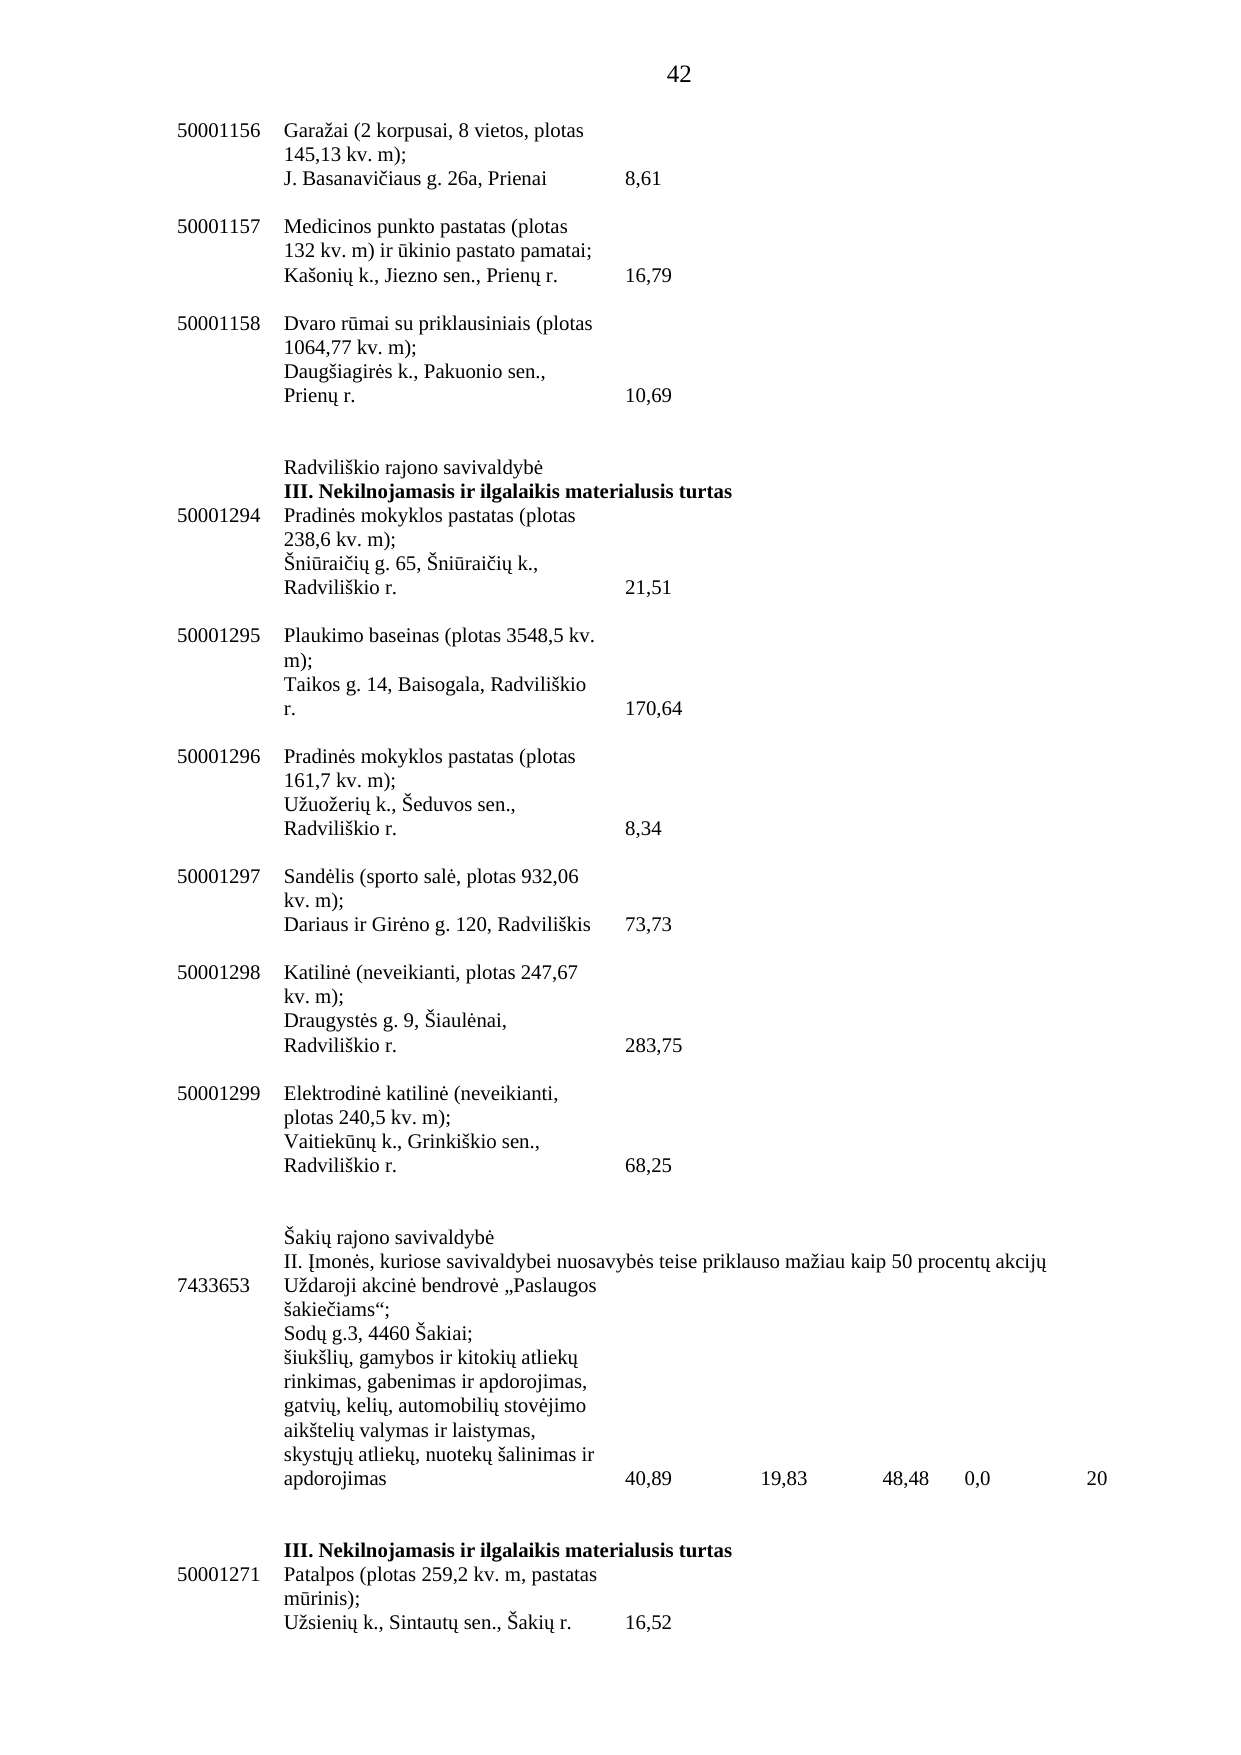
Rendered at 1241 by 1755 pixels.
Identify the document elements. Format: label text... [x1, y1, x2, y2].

table_cell [160, 455, 272, 479]
table_cell [871, 1562, 953, 1634]
table_cell [1075, 744, 1164, 840]
table_cell 16,52 [614, 1562, 749, 1634]
table_cell Garažai (2 korpusai, 8 vietos, plotas 145,13 kv. m); J. Basanavičiaus g. 26a, Prienai [273, 118, 614, 190]
table_cell 50001296 [160, 744, 272, 840]
table_cell Uždaroji akcinė bendrovė „Paslaugos šakiečiams“; Sodų g.3, 4460 Šakiai; šiukšlių, gamybos ir kitokių atliekų rinkimas, gabenimas ir apdorojimas, gatvių, kelių, automobilių stovėjimo aikštelių valymas ir laistymas, skystųjų atliekų, nuotekų šalinimas ir apdorojimas [273, 1273, 614, 1490]
table_cell 50001271 [160, 1562, 272, 1634]
table_cell Patalpos (plotas 259,2 kv. m, pastatas mūrinis); Užsienių k., Sintautų sen., Šakių r. [273, 1562, 614, 1634]
table_cell 8,34 [614, 744, 749, 840]
table_cell [749, 503, 871, 599]
table_cell [160, 287, 1164, 311]
table_cell [1075, 214, 1164, 287]
table_cell 50001158 [160, 311, 272, 407]
table_cell 170,64 [614, 624, 749, 720]
table_cell Plaukimo baseinas (plotas 3548,5 kv. m); Taikos g. 14, Baisogala, Radviliškio r. [273, 624, 614, 720]
table_cell [749, 624, 871, 720]
table_cell 21,51 [614, 503, 749, 599]
table_cell [953, 214, 1075, 287]
table_cell [871, 624, 953, 720]
table_cell [871, 214, 953, 287]
table_cell [160, 599, 1164, 623]
table_cell [160, 190, 1164, 214]
table_cell [953, 864, 1075, 936]
table_cell [953, 1081, 1075, 1177]
table_cell [871, 503, 953, 599]
table_cell [1075, 864, 1164, 936]
table_cell [160, 1538, 272, 1562]
table_cell II. Įmonės, kuriose savivaldybei nuosavybės teise priklauso mažiau kaip 50 procentų akcijų [273, 1249, 1164, 1273]
table_cell Pradinės mokyklos pastatas (plotas 238,6 kv. m); Šniūraičių g. 65, Šniūraičių k., Radviliškio r. [273, 503, 614, 599]
table_cell [871, 311, 953, 407]
table_cell Medicinos punkto pastatas (plotas 132 kv. m) ir ūkinio pastato pamatai; Kašonių k., Jiezno sen., Prienų r. [273, 214, 614, 287]
table_cell [1075, 1081, 1164, 1177]
table_cell [953, 118, 1075, 190]
table_cell [953, 311, 1075, 407]
table_cell [871, 960, 953, 1057]
table_cell 50001156 [160, 118, 272, 190]
table_cell 68,25 [614, 1081, 749, 1177]
table_cell [1075, 624, 1164, 720]
table_cell [749, 1562, 871, 1634]
table_cell Dvaro rūmai su priklausiniais (plotas 1064,77 kv. m); Daugšiagirės k., Pakuonio sen., Prienų r. [273, 311, 614, 407]
table_cell 50001294 [160, 503, 272, 599]
table_cell [160, 720, 1164, 744]
table_cell [953, 744, 1075, 840]
table_cell [160, 936, 1164, 960]
table_cell [1075, 960, 1164, 1057]
table_cell [160, 1490, 1164, 1514]
table_cell [160, 479, 272, 503]
table_cell 40,89 [614, 1273, 749, 1490]
table_cell [1075, 311, 1164, 407]
table_cell [871, 1081, 953, 1177]
table_cell 50001299 [160, 1081, 272, 1177]
table_cell 0,0 [953, 1273, 1075, 1490]
table_cell [160, 1514, 1164, 1538]
table_cell III. Nekilnojamasis ir ilgalaikis materialusis turtas [273, 1538, 1164, 1562]
table_cell 16,79 [614, 214, 749, 287]
table_cell 50001295 [160, 624, 272, 720]
table_cell [160, 1201, 1164, 1225]
table_cell Radviliškio rajono savivaldybė [273, 455, 1164, 479]
table_cell 50001298 [160, 960, 272, 1057]
table_cell [160, 840, 1164, 864]
table_cell [1075, 118, 1164, 190]
table_cell 73,73 [614, 864, 749, 936]
table_cell [953, 503, 1075, 599]
table_cell [749, 864, 871, 936]
table_cell [749, 1081, 871, 1177]
table_cell [749, 214, 871, 287]
table_cell Pradinės mokyklos pastatas (plotas 161,7 kv. m); Užuožerių k., Šeduvos sen., Radviliškio r. [273, 744, 614, 840]
table_cell 19,83 [749, 1273, 871, 1490]
table_cell 50001297 [160, 864, 272, 936]
table_cell Elektrodinė katilinė (neveikianti, plotas 240,5 kv. m); Vaitiekūnų k., Grinkiškio sen., Radviliškio r. [273, 1081, 614, 1177]
table_cell 8,61 [614, 118, 749, 190]
table_cell Sandėlis (sporto salė, plotas 932,06 kv. m); Dariaus ir Girėno g. 120, Radviliškis [273, 864, 614, 936]
table_cell [160, 1249, 272, 1273]
table_cell 20 [1075, 1273, 1164, 1490]
table_cell III. Nekilnojamasis ir ilgalaikis materialusis turtas [273, 479, 1164, 503]
table_cell [749, 311, 871, 407]
table_cell [160, 431, 1164, 455]
table_cell [953, 1562, 1075, 1634]
table_cell [953, 624, 1075, 720]
table_cell [871, 744, 953, 840]
table_cell 50001157 [160, 214, 272, 287]
table_cell 7433653 [160, 1273, 272, 1490]
table_cell [160, 1177, 1164, 1201]
table_cell 48,48 [871, 1273, 953, 1490]
table_cell Šakių rajono savivaldybė [273, 1225, 1164, 1249]
table_cell [953, 960, 1075, 1057]
table_cell [749, 960, 871, 1057]
table_cell [160, 1225, 272, 1249]
table_cell [871, 864, 953, 936]
table_cell 283,75 [614, 960, 749, 1057]
table_cell 10,69 [614, 311, 749, 407]
table_cell [1075, 503, 1164, 599]
table_cell [871, 118, 953, 190]
table_cell [160, 1057, 1164, 1081]
table_cell [160, 407, 1164, 431]
table_cell [749, 118, 871, 190]
table_cell Katilinė (neveikianti, plotas 247,67 kv. m); Draugystės g. 9, Šiaulėnai, Radviliškio r. [273, 960, 614, 1057]
table_cell [749, 744, 871, 840]
table_cell [1075, 1562, 1164, 1634]
